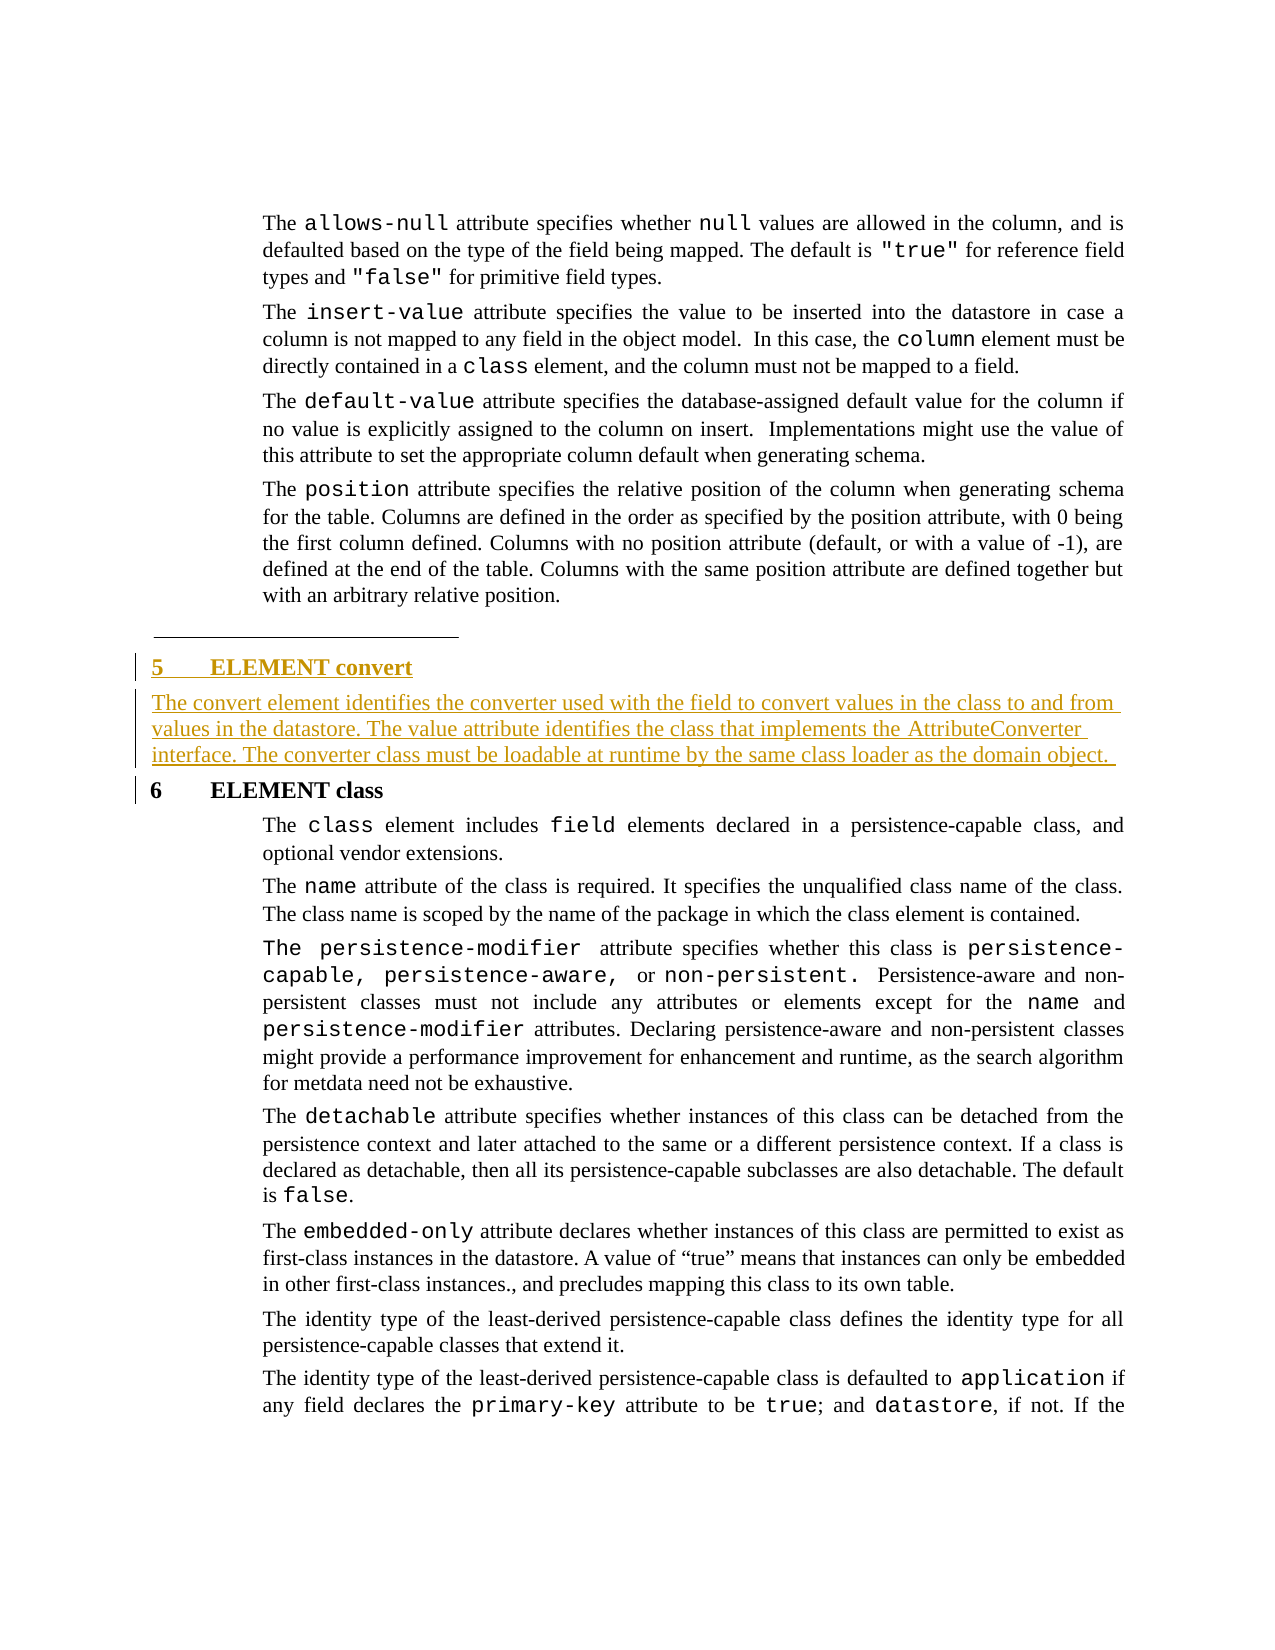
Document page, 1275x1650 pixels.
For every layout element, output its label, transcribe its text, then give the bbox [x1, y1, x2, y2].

text The allows-null attribute specifies whether null values are allowed in the column, and is defaulted based on the type of the field being mapped. The default is "true" for reference field types and "false" for primitive field types. [262, 210, 1125, 291]
subtitle ELEMENT class [150, 776, 1125, 804]
text The detachable attribute specifies whether instances of this class can be detached from the persistence context and later attached to the same or a different persistence context. If a class is declared as detachable, then all its persistence-capable subclasses are also detachable. The default is false. [262, 1103, 1125, 1209]
text The embedded-only attribute declares whether instances of this class are permitted to exist as first-class instances in the datastore. A value of “true” means that instances can only be embedded in other first-class instances., and precludes mapping this class to its own table. [262, 1218, 1125, 1297]
text The class element includes field elements declared in a persistence-capable class, and optional vendor extensions. [262, 812, 1125, 865]
subtitle The convert element identifies the converter used with the field to convert values in the class to and from values in the datastore. The value attribute identifies the class that implements the AttributeConverter interface. The converter class must be loadable at runtime by the same class loader as the domain object. [151, 689, 1125, 768]
text The identity type of the least-derived persistence-capable class is defaulted to application if any field declares the primary-key attribute to be true; and datastore, if not. If the [262, 1365, 1125, 1419]
text The persistence-modifier attribute specifies whether this class is persistence-capable, persistence-aware, or non-persistent. Persistence-aware and non-persistent classes must not include any attributes or elements except for the name and persistence-modifier attributes. Declaring persistence-aware and non-persistent classes might provide a performance improvement for enhancement and runtime, as the search algorithm for metdata need not be exhaustive. [262, 935, 1125, 1095]
text The default-value attribute specifies the database-assigned default value for the column if no value is explicitly assigned to the column on insert. Implementations might use the value of this attribute to set the appropriate column default when generating schema. [262, 388, 1125, 468]
text The position attribute specifies the relative position of the column when generating schema for the table. Columns are defined in the order as specified by the position attribute, with 0 being the first column defined. Columns with no position attribute (default, or with a value of -1), are defined at the end of the table. Columns with the same position attribute are defined together but with an arbitrary relative position. [262, 476, 1125, 607]
text The insert-value attribute specifies the value to be inserted into the datastore in case a column is not mapped to any field in the object model. In this case, the column element must be directly contained in a class element, and the column must not be mapped to a field. [262, 299, 1125, 380]
text The identity type of the least-derived persistence-capable class defines the identity type for all persistence-capable classes that extend it. [262, 1305, 1125, 1357]
subtitle ELEMENT convert [151, 653, 1125, 681]
text The name attribute of the class is required. It specifies the unqualified class name of the class. The class name is scoped by the name of the package in which the class element is contained. [262, 873, 1125, 927]
